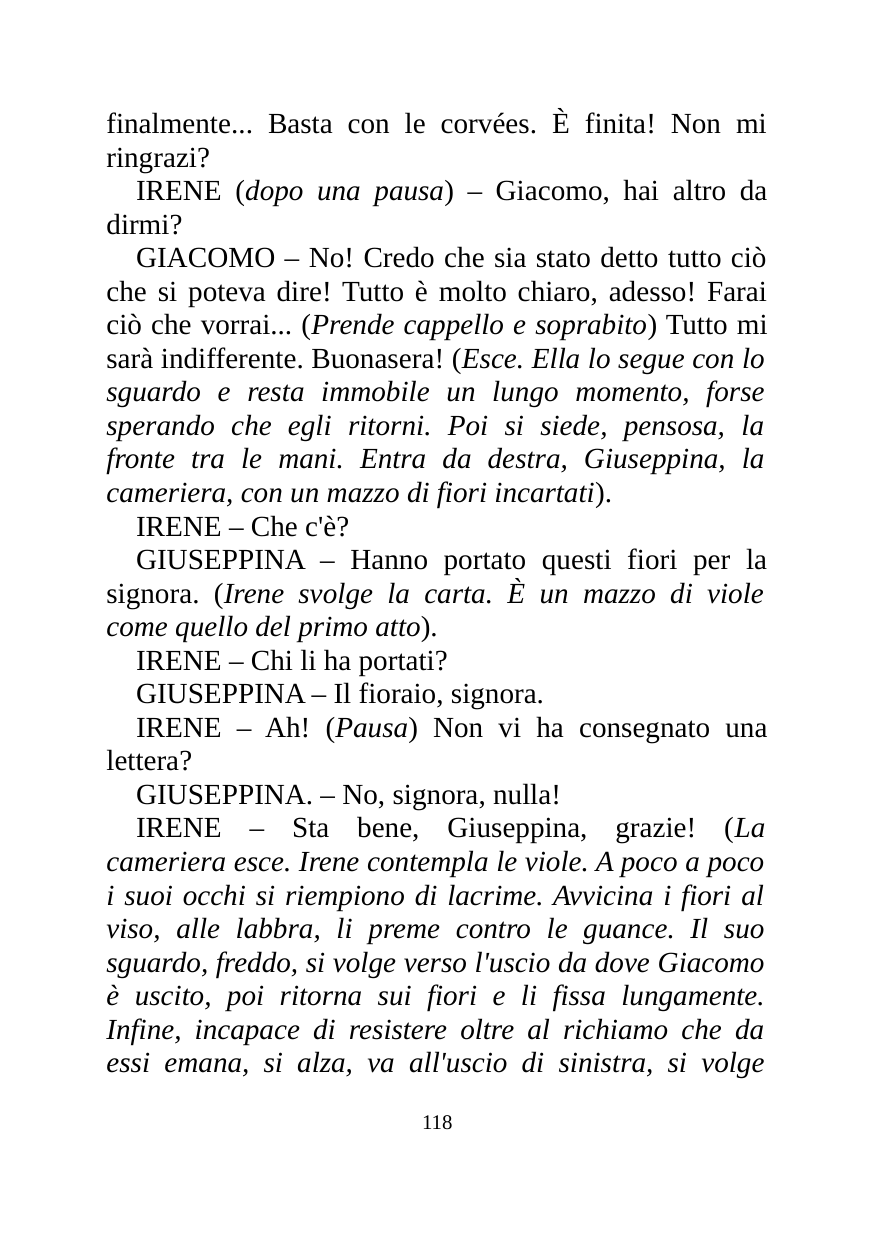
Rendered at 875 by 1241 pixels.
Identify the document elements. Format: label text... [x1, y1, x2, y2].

text GIUSEPPINA. – No, signora, nulla! [106, 777, 768, 811]
text IRENE – Ah! (Pausa) Non vi ha consegnato una lettera? [106, 710, 768, 777]
text GIUSEPPINA – Hanno portato questi fiori per la signora. (Irene svolge la carta. È un mazzo di viole come quello del primo atto). [106, 542, 768, 643]
text IRENE – Chi li ha portati? [106, 643, 768, 676]
text GIUSEPPINA – Il fioraio, signora. [106, 676, 768, 710]
text GIACOMO – No! Credo che sia stato detto tutto ciò che si poteva dire! Tutto è molto chiaro, adesso! Farai ciò che vorrai... (Prende cappello e soprabito) Tutto mi sarà indifferente. Buonasera! (Esce. Ella lo segue con lo sguardo e resta immobile un lungo momento, forse sperando che egli ritorni. Poi si siede, pensosa, la fronte tra le mani. Entra da destra, Giuseppina, la cameriera, con un mazzo di fiori incartati). [106, 240, 768, 509]
text IRENE (dopo una pausa) – Giacomo, hai altro da dirmi? [106, 173, 768, 240]
text finalmente... Basta con le corvées. È finita! Non mi ringrazi? [106, 106, 768, 173]
text IRENE – Che c'è? [106, 509, 768, 542]
text IRENE – Sta bene, Giuseppina, grazie! (La cameriera esce. Irene contempla le viole. A poco a poco i suoi occhi si riempiono di lacrime. Avvicina i fiori al viso, alle labbra, li preme contro le guance. Il suo sguardo, freddo, si volge verso l'uscio da dove Giacomo è uscito, poi ritorna sui fiori e li fissa lungamente. Infine, incapace di resistere oltre al richiamo che da essi emana, si alza, va all'uscio di sinistra, si volge [106, 811, 768, 1079]
